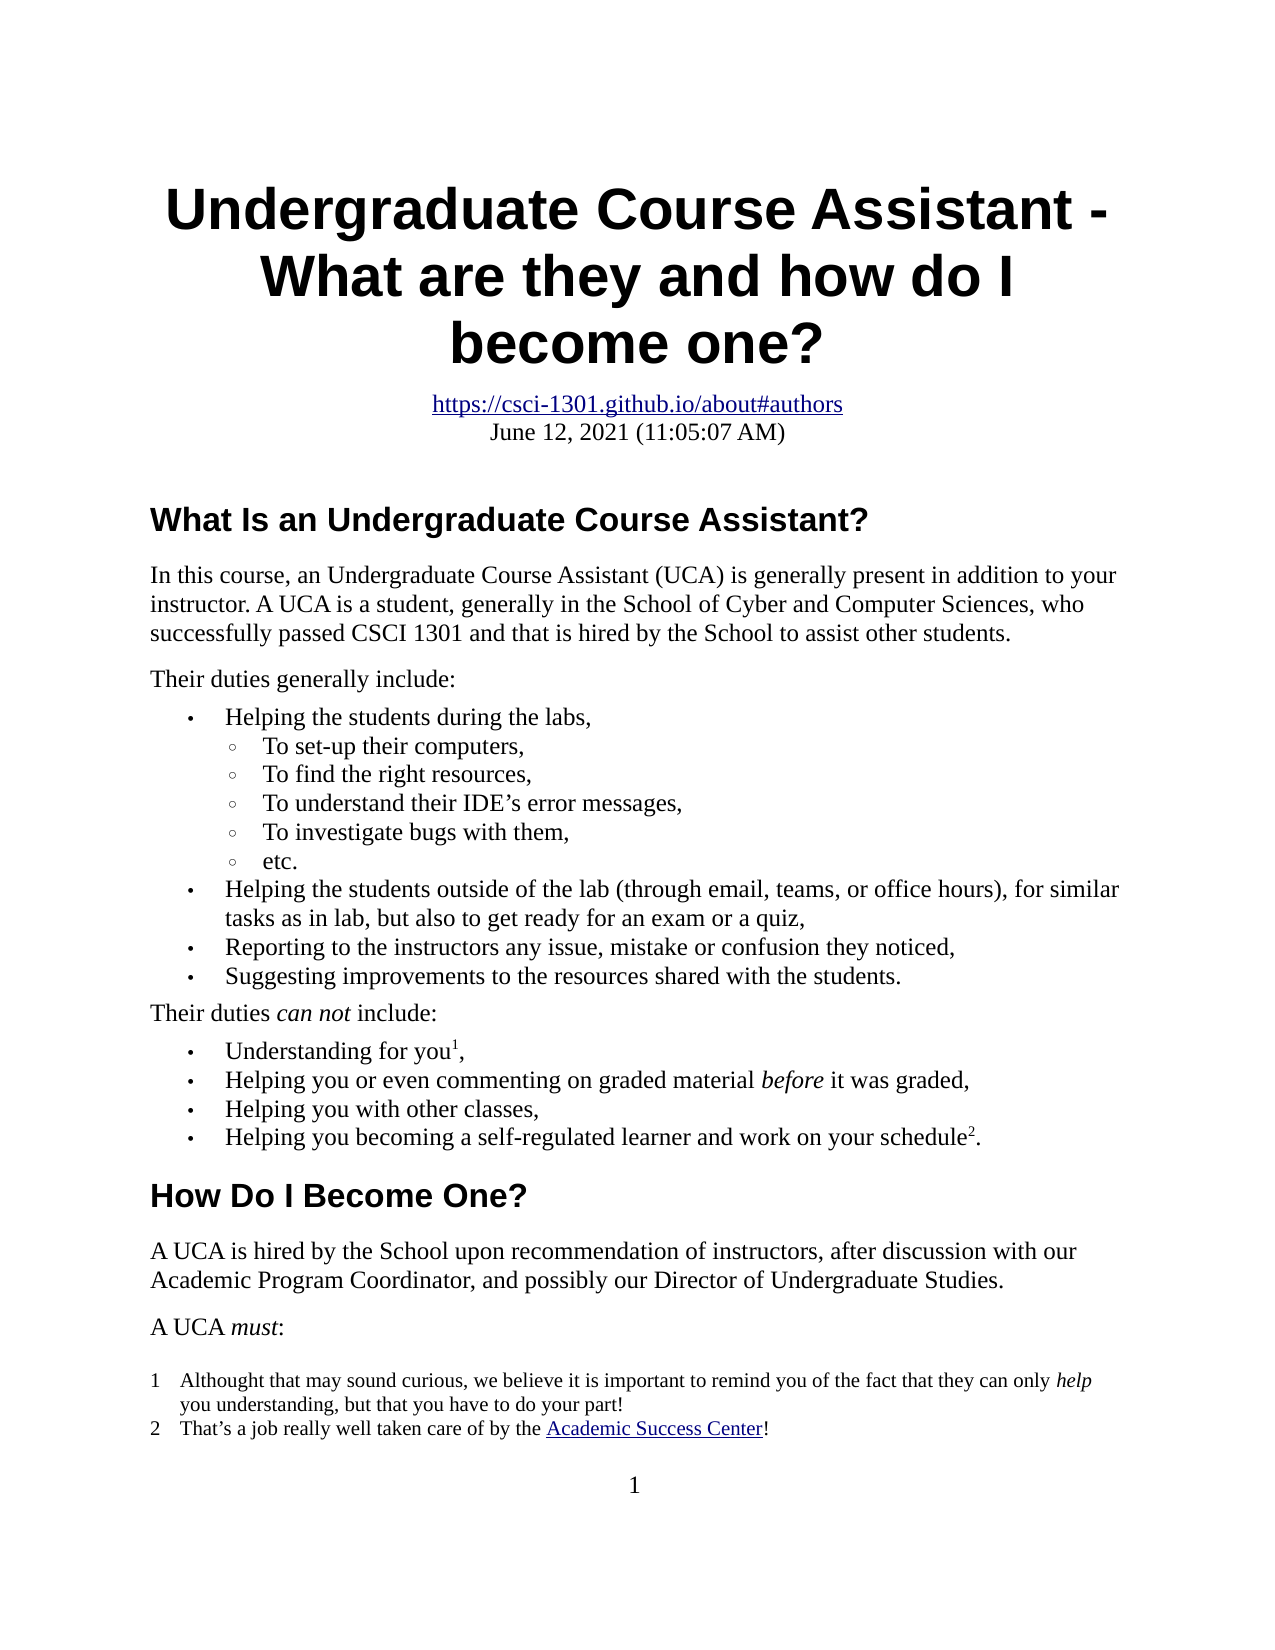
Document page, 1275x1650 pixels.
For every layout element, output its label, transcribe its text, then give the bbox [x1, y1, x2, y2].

list Reporting to the instructors any issue, mistake or confusion they noticed, [187, 932, 1125, 961]
list Suggesting improvements to the resources shared with the students. [187, 961, 1125, 989]
text https://csci-1301.github.io/about#authors [150, 389, 1125, 417]
title Undergraduate Course Assistant - What are they and how do I become one? [150, 175, 1125, 376]
text Their duties generally include: [150, 664, 1125, 693]
list etc. [225, 846, 1125, 874]
text Their duties can not include: [150, 998, 1125, 1027]
list That’s a job really well taken care of by the Academic Success Center! [150, 1416, 1125, 1440]
list To find the right resources, [225, 759, 1125, 788]
list To investigate bugs with them, [225, 817, 1125, 846]
list Helping you becoming a self-regulated learner and work on your schedule. [187, 1122, 1125, 1151]
text A UCA is hired by the School upon recommendation of instructors, after discussion with our Academic Program Coordinator, and possibly our Director of Undergraduate Studies. [150, 1236, 1125, 1294]
list To set-up their computers, [225, 731, 1125, 759]
subtitle How Do I Become One? [150, 1176, 1125, 1215]
list Helping you with other classes, [187, 1094, 1125, 1122]
list Understanding for you, [187, 1036, 1125, 1065]
list Althought that may sound curious, we believe it is important to remind you of the fact that they can only help you understanding, but that you have to do your part! [150, 1368, 1125, 1416]
list Helping the students outside of the lab (through email, teams, or office hours), for similar tasks as in lab, but also to get ready for an exam or a quiz, [187, 874, 1125, 932]
text In this course, an Undergraduate Course Assistant (UCA) is generally present in addition to your instructor. A UCA is a student, generally in the School of Cyber and Computer Sciences, who successfully passed CSCI 1301 and that is hired by the School to assist other students. [150, 560, 1125, 646]
list To understand their IDE’s error messages, [225, 788, 1125, 817]
subtitle What Is an Undergraduate Course Assistant? [150, 500, 1125, 539]
list Helping the students during the labs, [187, 702, 1125, 731]
text June 12, 2021 (11:05:07 AM) [150, 417, 1125, 446]
list Helping you or even commenting on graded material before it was graded, [187, 1065, 1125, 1094]
text A UCA must: [150, 1312, 1125, 1340]
